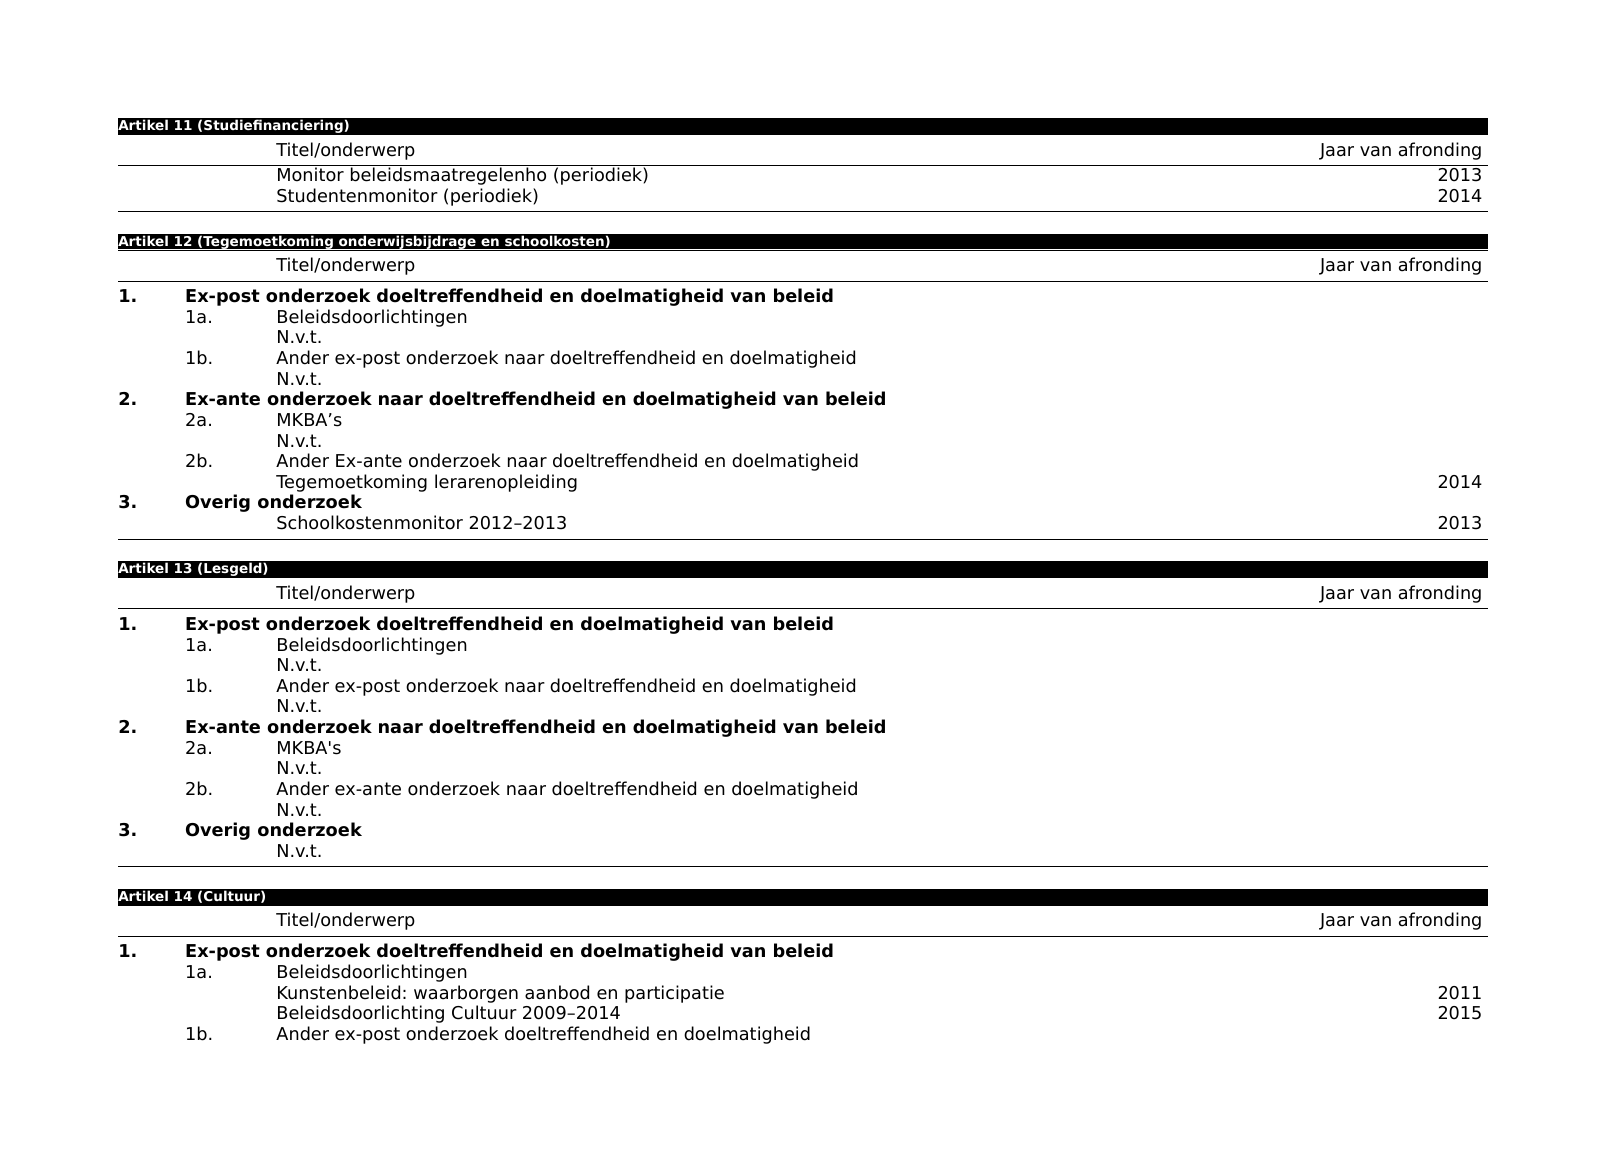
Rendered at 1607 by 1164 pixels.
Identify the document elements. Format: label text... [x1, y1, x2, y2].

table_cell [118, 800, 179, 820]
table_cell [1245, 609, 1488, 634]
table_cell [179, 1003, 270, 1024]
table_cell Ander ex-post onderzoek doeltreffendheid en doelmatigheid [270, 1024, 1244, 1044]
table_cell [1245, 779, 1488, 799]
table_cell [118, 758, 179, 779]
table_cell Studentenmonitor (periodiek) [270, 186, 1244, 211]
table_cell [118, 1024, 179, 1044]
table_cell [118, 186, 179, 211]
table_cell [118, 962, 179, 983]
table_cell Ex-ante onderzoek naar doeltreffendheid en doelmatigheid van beleid [179, 389, 1244, 410]
table_cell N.v.t. [270, 369, 1244, 389]
table_cell [1245, 738, 1488, 758]
table_cell [118, 307, 179, 327]
table_cell [1245, 696, 1488, 717]
table_cell MKBA's [270, 738, 1244, 758]
table_cell [118, 906, 179, 936]
table_cell [118, 451, 179, 472]
table_cell [179, 800, 270, 820]
table_cell 1. [118, 609, 179, 634]
table_cell 2011 [1245, 983, 1488, 1003]
table_cell [1245, 820, 1488, 841]
table_cell [1245, 389, 1488, 410]
table_cell Titel/onderwerp [270, 578, 1244, 608]
table_cell [1245, 717, 1488, 738]
table_cell Ander Ex-ante onderzoek naar doeltreffendheid en doelmatigheid [270, 451, 1244, 472]
table_cell [179, 906, 270, 936]
table_cell [179, 328, 270, 348]
table_cell [1245, 369, 1488, 389]
table_cell Beleidsdoorlichtingen [270, 635, 1244, 655]
table_cell [1245, 1024, 1488, 1044]
table_cell 1. [118, 282, 179, 307]
table_cell 2015 [1245, 1003, 1488, 1024]
table_cell Ex-ante onderzoek naar doeltreffendheid en doelmatigheid van beleid [179, 717, 1244, 738]
table_cell [179, 696, 270, 717]
table_cell [179, 135, 270, 165]
table_cell Jaar van afronding [1245, 578, 1488, 608]
table_header Artikel 13 (Lesgeld) [118, 561, 1488, 577]
table_cell [1245, 431, 1488, 451]
table_cell 2b. [179, 779, 270, 799]
table_cell 1b. [179, 676, 270, 696]
table_cell Beleidsdoorlichtingen [270, 307, 1244, 327]
table_cell Jaar van afronding [1245, 135, 1488, 165]
table_cell 2a. [179, 738, 270, 758]
table_cell [118, 676, 179, 696]
table_cell N.v.t. [270, 800, 1244, 820]
table_header Artikel 11 (Studiefinanciering) [118, 118, 1488, 134]
table_cell [1245, 307, 1488, 327]
table_cell Ex-post onderzoek doeltreffendheid en doelmatigheid van beleid [179, 609, 1244, 634]
table_cell 1a. [179, 962, 270, 983]
table_cell N.v.t. [270, 431, 1244, 451]
table_cell 2014 [1245, 186, 1488, 211]
table_cell Schoolkostenmonitor 2012–2013 [270, 513, 1244, 538]
table_cell N.v.t. [270, 696, 1244, 717]
table_cell [179, 472, 270, 492]
table_header Artikel 12 (Tegemoetkoming onderwijsbijdrage en schoolkosten) [118, 234, 1488, 249]
table_cell 2a. [179, 410, 270, 431]
table_cell Jaar van afronding [1245, 251, 1488, 281]
table_cell [1245, 962, 1488, 983]
table_cell N.v.t. [270, 655, 1244, 676]
table_cell N.v.t. [270, 758, 1244, 779]
table_cell [179, 983, 270, 1003]
table_cell [118, 578, 179, 608]
table_cell [118, 328, 179, 348]
table_cell 2. [118, 389, 179, 410]
table_cell [118, 369, 179, 389]
table_cell [1245, 328, 1488, 348]
table_cell [1245, 635, 1488, 655]
table_header Artikel 14 (Cultuur) [118, 889, 1488, 905]
table_cell [118, 472, 179, 492]
table_cell [179, 186, 270, 211]
table_cell [179, 655, 270, 676]
table_cell Titel/onderwerp [270, 135, 1244, 165]
table_cell [1245, 937, 1488, 962]
table_cell [179, 369, 270, 389]
table_cell 1b. [179, 1024, 270, 1044]
table_cell [1245, 493, 1488, 513]
table_cell Monitor beleidsmaatregelenho (periodiek) [270, 166, 1244, 186]
table_cell 2b. [179, 451, 270, 472]
table_cell Ander ex-post onderzoek naar doeltreffendheid en doelmatigheid [270, 348, 1244, 369]
table_cell [179, 251, 270, 281]
table_cell [118, 166, 179, 186]
table_cell 3. [118, 493, 179, 513]
table_cell [118, 410, 179, 431]
table_cell 2014 [1245, 472, 1488, 492]
table_cell Ex-post onderzoek doeltreffendheid en doelmatigheid van beleid [179, 937, 1244, 962]
table_cell 3. [118, 820, 179, 841]
table_cell 2013 [1245, 166, 1488, 186]
table_cell [1245, 758, 1488, 779]
table_cell [118, 348, 179, 369]
table_cell Beleidsdoorlichtingen [270, 962, 1244, 983]
table_cell [179, 758, 270, 779]
table_cell Overig onderzoek [179, 493, 1244, 513]
table_cell [118, 655, 179, 676]
table_cell 1. [118, 937, 179, 962]
table_cell 1a. [179, 635, 270, 655]
table_cell [118, 135, 179, 165]
table_cell 1b. [179, 348, 270, 369]
table_cell 1a. [179, 307, 270, 327]
table_cell [118, 251, 179, 281]
table_cell Jaar van afronding [1245, 906, 1488, 936]
table_cell [179, 841, 270, 866]
table_cell [1245, 655, 1488, 676]
table_cell Ander ex-post onderzoek naar doeltreffendheid en doelmatigheid [270, 676, 1244, 696]
table_cell [1245, 282, 1488, 307]
table_cell [118, 1003, 179, 1024]
table_cell N.v.t. [270, 841, 1244, 866]
table_cell [179, 513, 270, 538]
table_cell Kunstenbeleid: waarborgen aanbod en participatie [270, 983, 1244, 1003]
table_cell Titel/onderwerp [270, 906, 1244, 936]
table_cell Tegemoetkoming lerarenopleiding [270, 472, 1244, 492]
table_cell [1245, 800, 1488, 820]
table_cell [118, 431, 179, 451]
table_cell [179, 166, 270, 186]
table_cell [118, 738, 179, 758]
table_cell Titel/onderwerp [270, 251, 1244, 281]
table_cell [118, 779, 179, 799]
table_cell [118, 983, 179, 1003]
table_cell N.v.t. [270, 328, 1244, 348]
table_cell [118, 635, 179, 655]
table_cell MKBA’s [270, 410, 1244, 431]
table_cell Beleidsdoorlichting Cultuur 2009–2014 [270, 1003, 1244, 1024]
table_cell 2013 [1245, 513, 1488, 538]
table_cell [1245, 676, 1488, 696]
table_cell [1245, 410, 1488, 431]
table_cell [118, 513, 179, 538]
table_cell Ex-post onderzoek doeltreffendheid en doelmatigheid van beleid [179, 282, 1244, 307]
table_cell [118, 841, 179, 866]
table_cell Overig onderzoek [179, 820, 1244, 841]
table_cell [1245, 451, 1488, 472]
table_cell [1245, 841, 1488, 866]
table_cell [1245, 348, 1488, 369]
table_cell Ander ex-ante onderzoek naar doeltreffendheid en doelmatigheid [270, 779, 1244, 799]
table_cell 2. [118, 717, 179, 738]
table_cell [179, 578, 270, 608]
table_cell [118, 696, 179, 717]
table_cell [179, 431, 270, 451]
